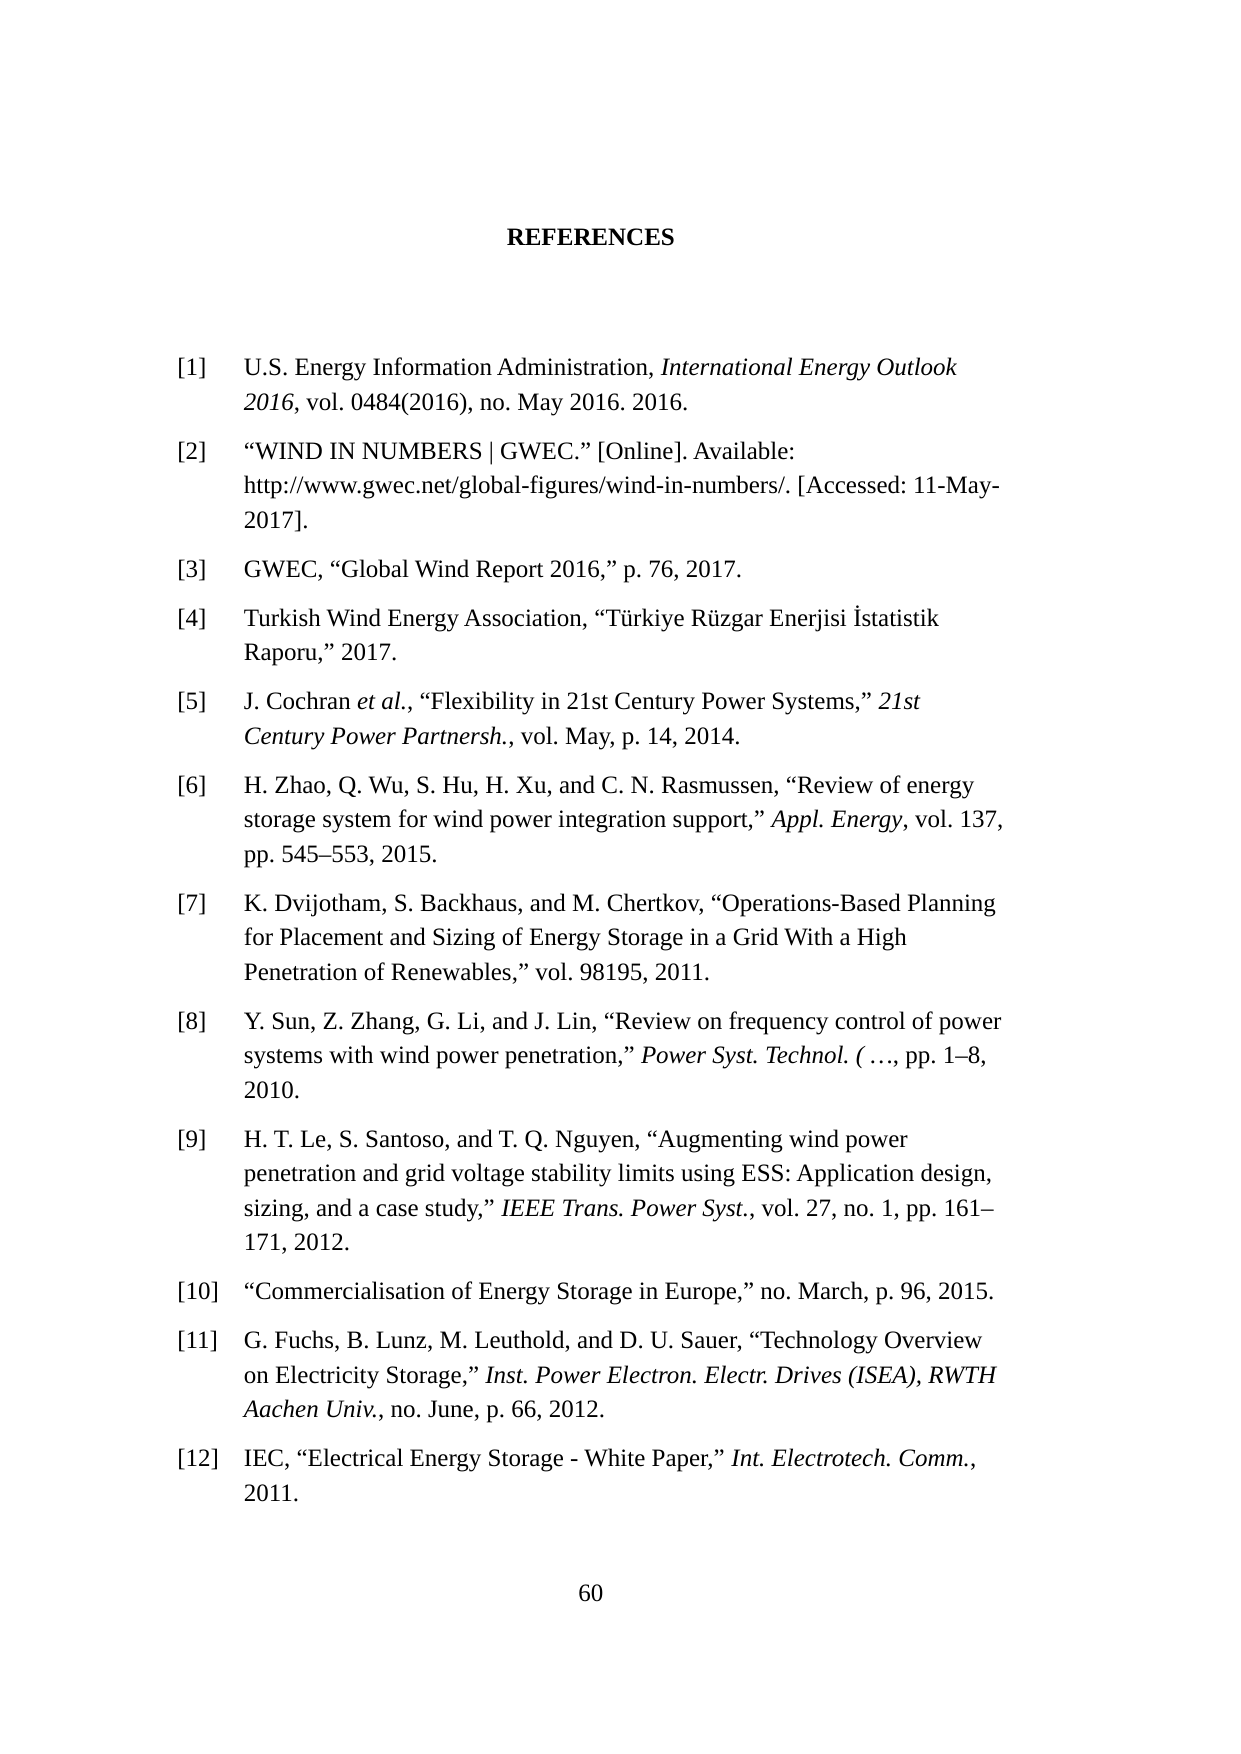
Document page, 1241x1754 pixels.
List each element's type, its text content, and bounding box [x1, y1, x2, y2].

text [3] GWEC, “Global Wind Report 2016,” p. 76, 2017. [177, 554, 1004, 582]
text [2] “WIND IN NUMBERS | GWEC.” [Online]. Available: http://www.gwec.net/global-figures/wind-in-numbers/. [Accessed: 11-May-2017]. [177, 436, 1004, 533]
text [8] Y. Sun, Z. Zhang, G. Li, and J. Lin, “Review on frequency control of power systems with wind power penetration,” Power Syst. Technol. ( …, pp. 1–8, 2010. [177, 1006, 1004, 1104]
text [9] H. T. Le, S. Santoso, and T. Q. Nguyen, “Augmenting wind power penetration and grid voltage stability limits using ESS: Application design, sizing, and a case study,” IEEE Trans. Power Syst., vol. 27, no. 1, pp. 161–171, 2012. [177, 1124, 1004, 1256]
text [10] “Commercialisation of Energy Storage in Europe,” no. March, p. 96, 2015. [177, 1276, 1004, 1305]
text [6] H. Zhao, Q. Wu, S. Hu, H. Xu, and C. N. Rasmussen, “Review of energy storage system for wind power integration support,” Appl. Energy, vol. 137, pp. 545–553, 2015. [177, 770, 1004, 868]
text [5] J. Cochran et al., “Flexibility in 21st Century Power Systems,” 21st Century Power Partnersh., vol. May, p. 14, 2014. [177, 686, 1004, 749]
text REFERENCES [177, 222, 1004, 250]
text [4] Turkish Wind Energy Association, “Türkiye Rüzgar Enerjisi İstatistik Raporu,” 2017. [177, 603, 1004, 666]
text [11] G. Fuchs, B. Lunz, M. Leuthold, and D. U. Sauer, “Technology Overview on Electricity Storage,” Inst. Power Electron. Electr. Drives (ISEA), RWTH Aachen Univ., no. June, p. 66, 2012. [177, 1326, 1004, 1423]
text [7] K. Dvijotham, S. Backhaus, and M. Chertkov, “Operations-Based Planning for Placement and Sizing of Energy Storage in a Grid With a High Penetration of Renewables,” vol. 98195, 2011. [177, 888, 1004, 986]
text [12] IEC, “Electrical Energy Storage - White Paper,” Int. Electrotech. Comm., 2011. [177, 1443, 1004, 1507]
text [1] U.S. Energy Information Administration, International Energy Outlook 2016, vol. 0484(2016), no. May 2016. 2016. [177, 352, 1004, 415]
